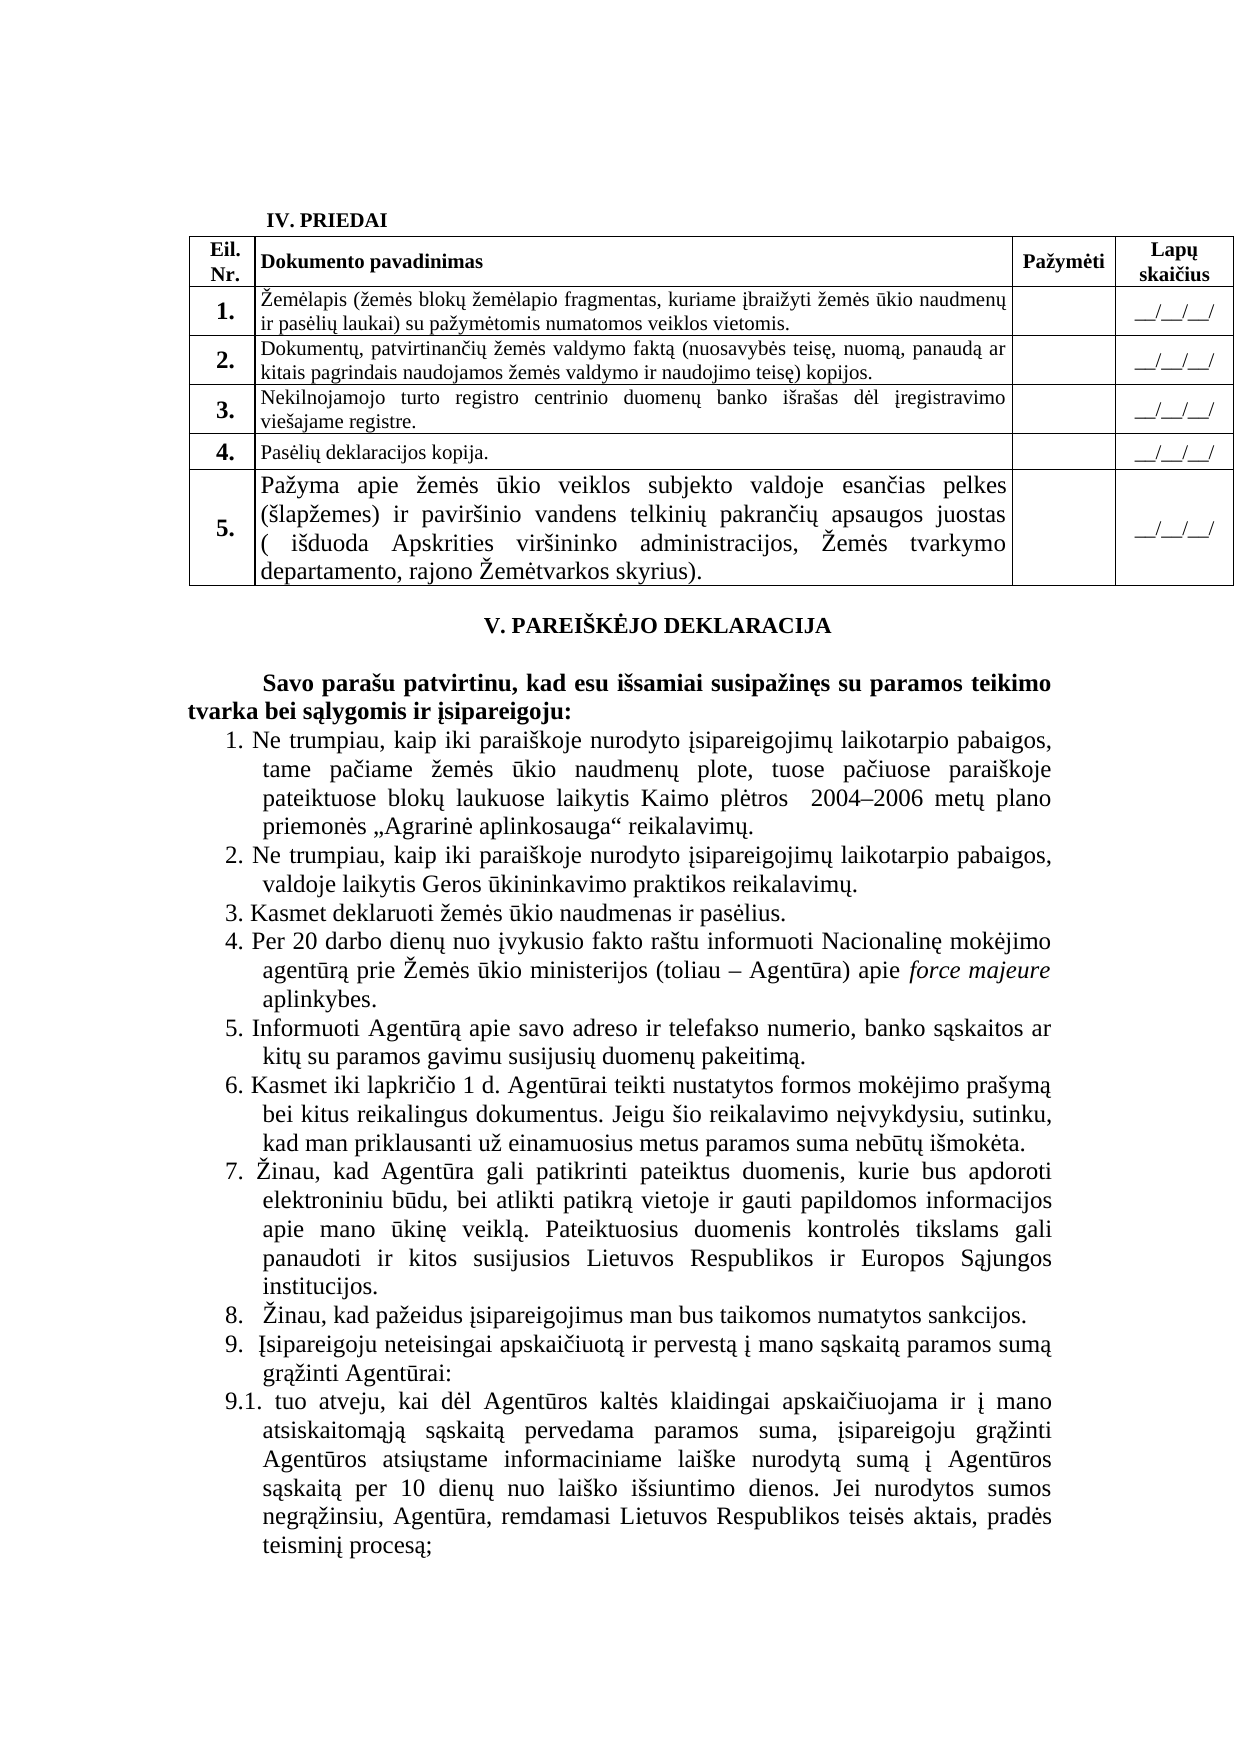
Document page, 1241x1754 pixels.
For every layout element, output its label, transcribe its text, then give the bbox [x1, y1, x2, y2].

table_cell Pasėlių deklaracijos kopija. [256, 434, 1012, 469]
table_cell 5. [190, 470, 254, 585]
table_cell Dokumento pavadinimas [256, 237, 1012, 286]
text 2. Ne trumpiau, kaip iki paraiškoje nurodyto įsipareigojimų laikotarpio pabaigos, valdoje laikytis Geros ūkininkavimo praktikos reikalavimų. [225, 840, 1053, 898]
text V. PAREIŠKĖJO DEKLARACIJA [187, 612, 1053, 639]
text 7. Žinau, kad Agentūra gali patikrinti pateiktus duomenis, kurie bus apdoroti elektroniniu būdu, bei atlikti patikrą vietoje ir gauti papildomos informacijos apie mano ūkinę veiklą. Pateiktuosius duomenis kontrolės tikslams gali panaudoti ir kitos susijusios Lietuvos Respublikos ir Europos Sąjungos institucijos. [225, 1156, 1053, 1300]
table_cell 1. [190, 287, 254, 335]
table_cell [1013, 385, 1115, 433]
table_cell [1013, 434, 1115, 469]
table_cell [1013, 470, 1115, 585]
table_cell __/__/__/ [1116, 336, 1233, 384]
table_cell 3. [190, 385, 254, 433]
text 9. Įsipareigoju neteisingai apskaičiuotą ir pervestą į mano sąskaitą paramos sumą grąžinti Agentūrai: [225, 1329, 1053, 1386]
table_cell Eil. Nr. [190, 237, 254, 286]
table_cell Lapų skaičius [1116, 237, 1233, 286]
table_cell __/__/__/ [1116, 470, 1233, 585]
table_header [189, 208, 255, 236]
table_cell Žemėlapis (žemės blokų žemėlapio fragmentas, kuriame įbraižyti žemės ūkio naudmenų ir pasėlių laukai) su pažymėtomis numatomos veiklos vietomis. [256, 287, 1012, 335]
text 6. Kasmet iki lapkričio 1 d. Agentūrai teikti nustatytos formos mokėjimo prašymą bei kitus reikalingus dokumentus. Jeigu šio reikalavimo neįvykdysiu, sutinku, kad man priklausanti už einamuosius metus paramos suma nebūtų išmokėta. [225, 1070, 1053, 1156]
table_cell __/__/__/ [1116, 434, 1233, 469]
text 3. Kasmet deklaruoti žemės ūkio naudmenas ir pasėlius. [225, 898, 1053, 926]
table_cell __/__/__/ [1116, 287, 1233, 335]
table_cell [1013, 287, 1115, 335]
table_cell 4. [190, 434, 254, 469]
text 1. Ne trumpiau, kaip iki paraiškoje nurodyto įsipareigojimų laikotarpio pabaigos, tame pačiame žemės ūkio naudmenų plote, tuose pačiuose paraiškoje pateiktuose blokų laukuose laikytis Kaimo plėtros 2004–2006 metų plano priemonės „Agrarinė aplinkosauga“ reikalavimų. [225, 725, 1053, 840]
table_cell 2. [190, 336, 254, 384]
table_cell Dokumentų, patvirtinančių žemės valdymo faktą (nuosavybės teisę, nuomą, panaudą ar kitais pagrindais naudojamos žemės valdymo ir naudojimo teisę) kopijos. [256, 336, 1012, 384]
table_cell __/__/__/ [1116, 385, 1233, 433]
table_cell Pažyma apie žemės ūkio veiklos subjekto valdoje esančias pelkes (šlapžemes) ir paviršinio vandens telkinių pakrančių apsaugos juostas ( išduoda Apskrities viršininko administracijos, Žemės tvarkymo departamento, rajono Žemėtvarkos skyrius). [256, 470, 1012, 585]
text 8. Žinau, kad pažeidus įsipareigojimus man bus taikomos numatytos sankcijos. [225, 1300, 1053, 1329]
text 9.1. tuo atveju, kai dėl Agentūros kaltės klaidingai apskaičiuojama ir į mano atsiskaitomąją sąskaitą pervedama paramos suma, įsipareigoju grąžinti Agentūros atsiųstame informaciniame laiške nurodytą sumą į Agentūros sąskaitą per 10 dienų nuo laiško išsiuntimo dienos. Jei nurodytos sumos negrąžinsiu, Agentūra, remdamasi Lietuvos Respublikos teisės aktais, pradės teisminį procesą; [225, 1386, 1053, 1559]
text 4. Per 20 darbo dienų nuo įvykusio fakto raštu informuoti Nacionalinę mokėjimo agentūrą prie Žemės ūkio ministerijos (toliau – Agentūra) apie force majeure aplinkybes. [225, 926, 1053, 1013]
table_cell Nekilnojamojo turto registro centrinio duomenų banko išrašas dėl įregistravimo viešajame registre. [256, 385, 1012, 433]
text 5. Informuoti Agentūrą apie savo adreso ir telefakso numerio, banko sąskaitos ar kitų su paramos gavimu susijusių duomenų pakeitimą. [225, 1013, 1053, 1070]
text Savo parašu patvirtinu, kad esu išsamiai susipažinęs su paramos teikimo tvarka bei sąlygomis ir įsipareigoju: [187, 668, 1053, 725]
table_cell Pažymėti [1013, 237, 1115, 286]
table_cell [1013, 336, 1115, 384]
table_header IV. PRIEDAI [255, 208, 1233, 236]
